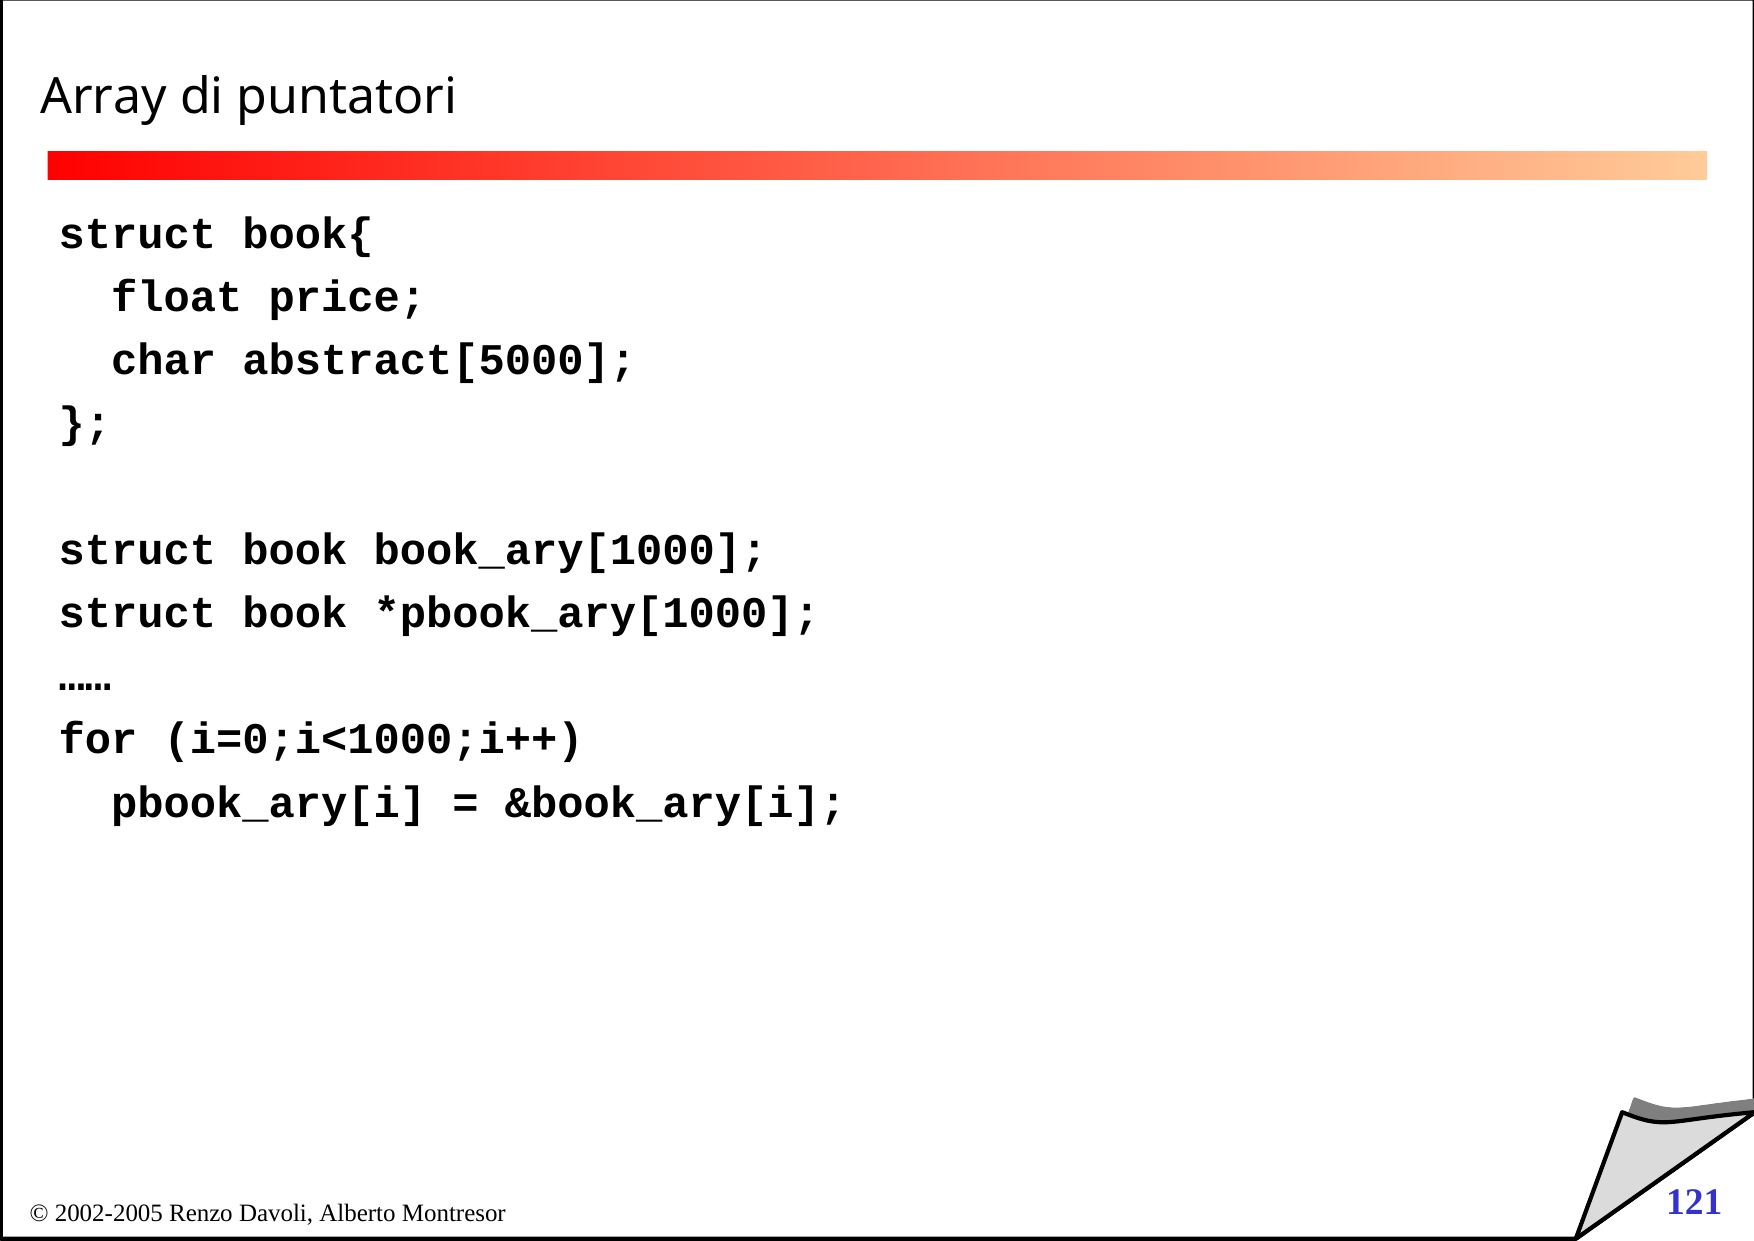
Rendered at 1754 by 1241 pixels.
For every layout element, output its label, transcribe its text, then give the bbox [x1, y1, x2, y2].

title Array di puntatori [40, 49, 1714, 144]
text_box main [750, 151, 754, 179]
list struct book{ float price; char abstract[5000]; }; struct book book_ary[1000]; struct book *pbook_ary[1000]; …… for (i=0;i<1000;i++) pbook_ary[i] = &book_ary[i]; [58, 206, 1696, 831]
